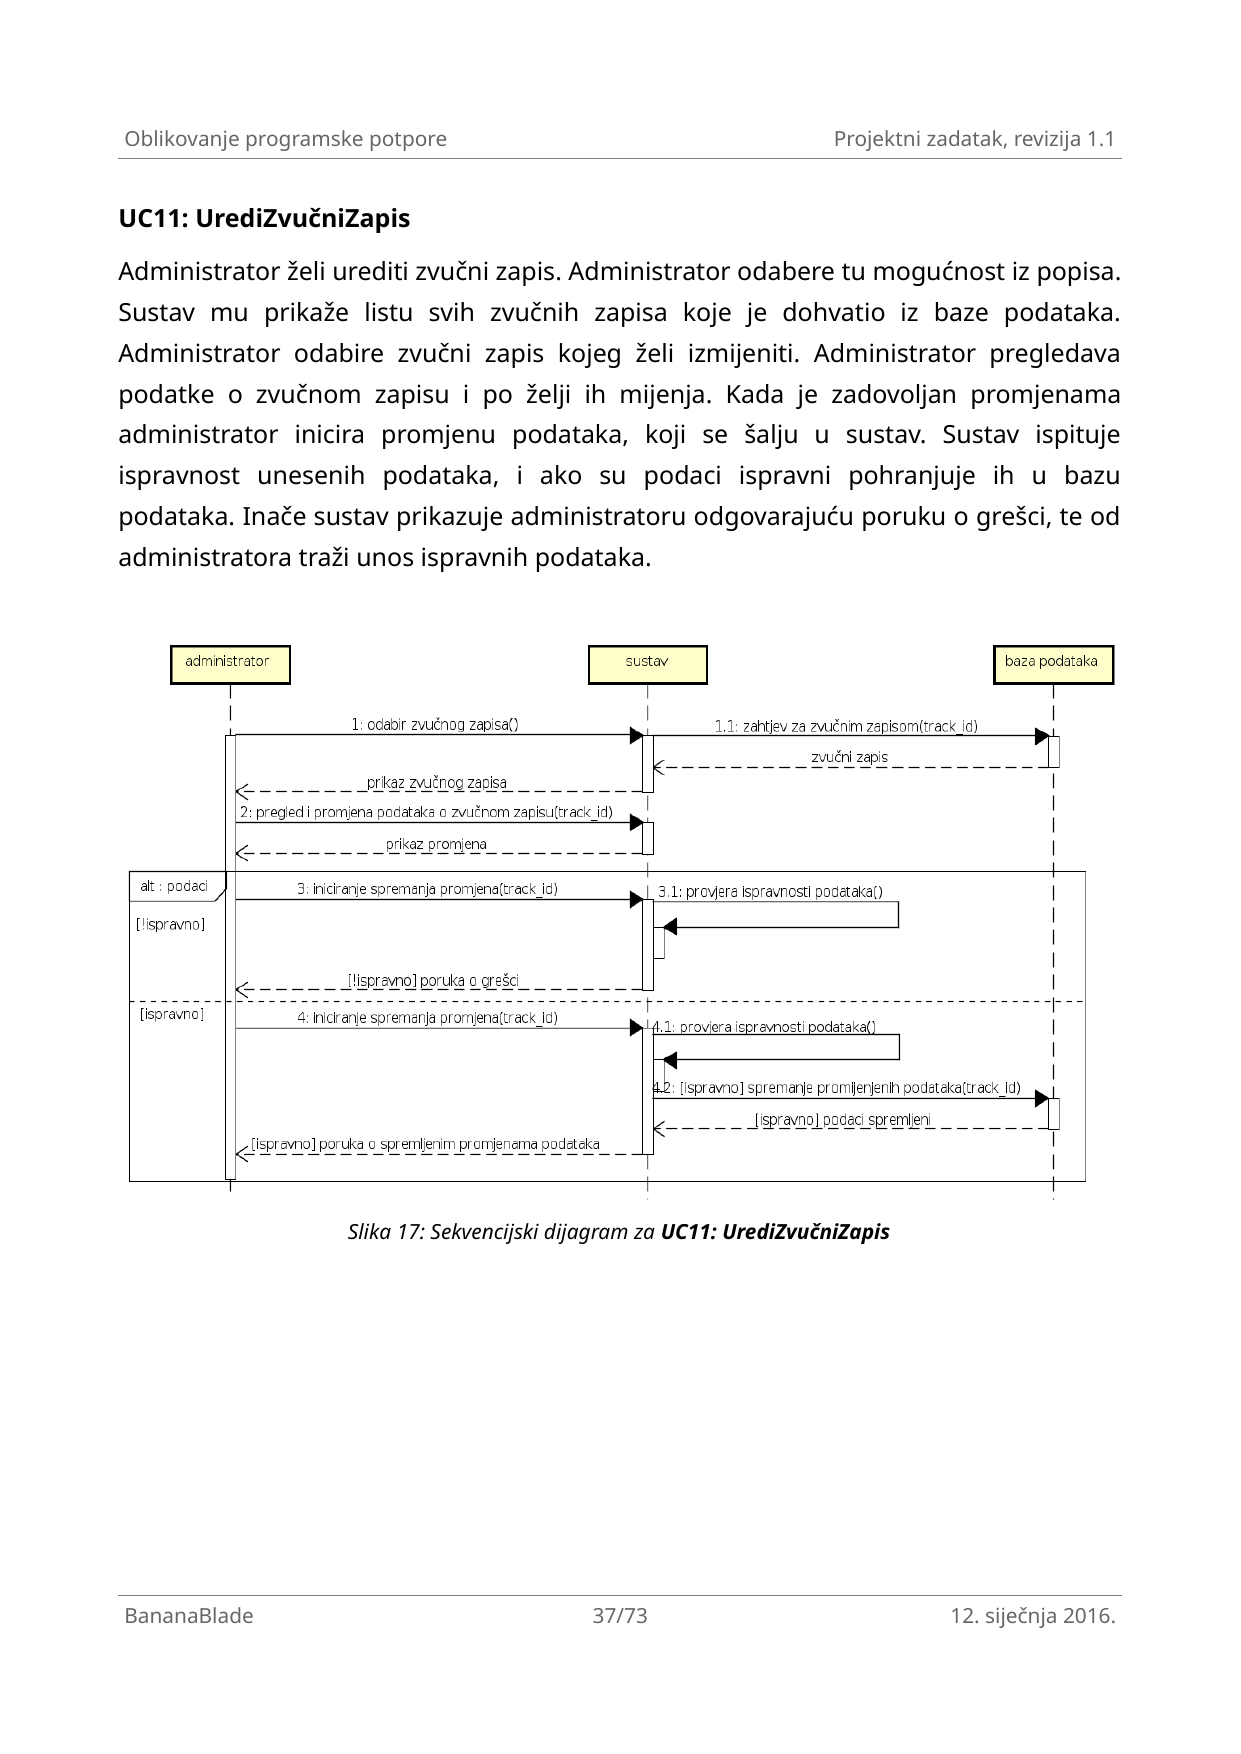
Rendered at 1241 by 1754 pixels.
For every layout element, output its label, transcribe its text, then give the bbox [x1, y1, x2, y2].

text Slika 17: Sekvencijski dijagram za UC11: UrediZvučniZapis [118, 1212, 1122, 1245]
text Administrator želi urediti zvučni zapis. Administrator odabere tu mogućnost iz popisa. Sustav mu prikaže listu svih zvučnih zapisa koje je dohvatio iz baze podataka. Administrator odabire zvučni zapis kojeg želi izmijeniti. Administrator pregledava podatke o zvučnom zapisu i po želji ih mijenja. Kada je zadovoljan promjenama administrator inicira promjenu podataka, koji se šalju u sustav. Sustav ispituje ispravnost unesenih podataka, i ako su podaci ispravni pohranjuje ih u bazu podataka. Inače sustav prikazuje administratoru odgovarajuću poruku o grešci, te od administratora traži unos ispravnih podataka. [118, 254, 1122, 574]
picture [118, 633, 1123, 1212]
subtitle UC11: UrediZvučniZapis [118, 201, 1122, 234]
